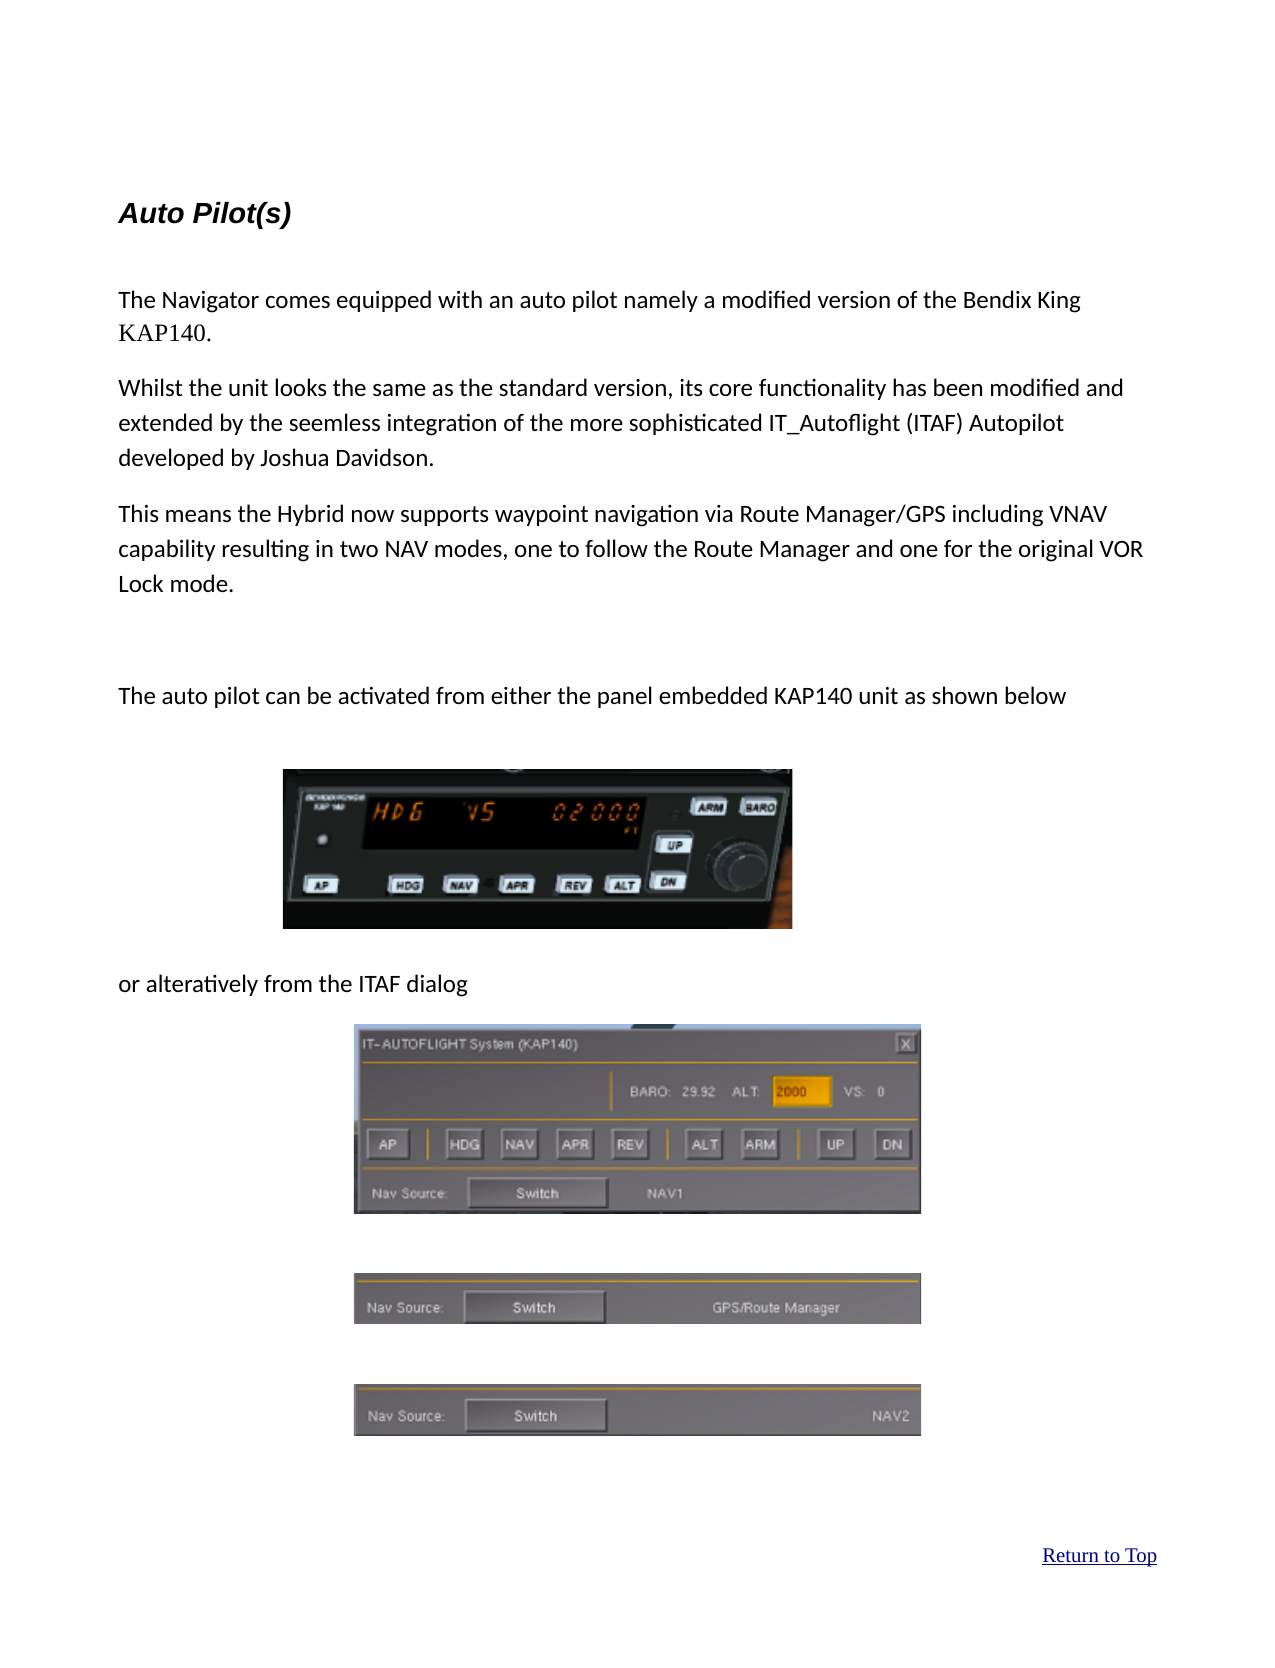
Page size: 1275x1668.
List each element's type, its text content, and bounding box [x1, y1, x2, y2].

picture [353, 1384, 922, 1436]
picture [353, 1024, 922, 1214]
picture [282, 769, 793, 929]
text This means the Hybrid now supports waypoint navigation via Route Manager/GPS including VNAV capability resulting in two NAV modes, one to follow the Route Manager and one for the original VOR Lock mode. [118, 498, 1157, 599]
text The Navigator comes equipped with an auto pilot namely a modified version of the Bendix King KAP140. [118, 284, 1157, 347]
subtitle Auto Pilot(s) [118, 196, 1157, 230]
text Whilst the unit looks the same as the standard version, its core functionality has been modified and extended by the seemless integration of the more sophisticated IT_Autoflight (ITAF) Autopilot developed by Joshua Davidson. [118, 372, 1157, 473]
picture [353, 1273, 922, 1324]
text or alteratively from the ITAF dialog [118, 929, 1157, 999]
text The auto pilot can be activated from either the panel embedded KAP140 unit as shown below [118, 680, 1157, 710]
